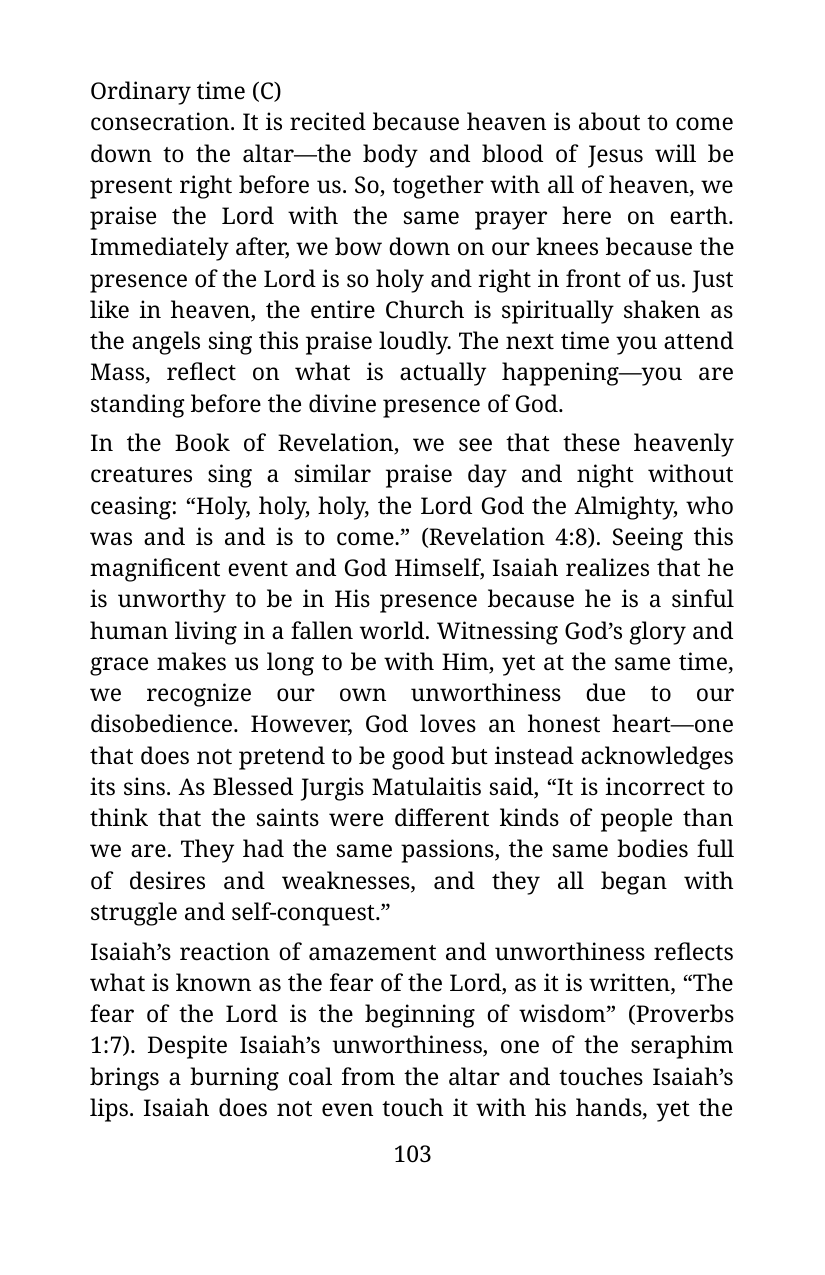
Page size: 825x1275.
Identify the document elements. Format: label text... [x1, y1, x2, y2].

text consecration. It is recited because heaven is about to come down to the altar—the body and blood of Jesus will be present right before us. So, together with all of heaven, we praise the Lord with the same prayer here on earth. Immediately after, we bow down on our knees because the presence of the Lord is so holy and right in front of us. Just like in heaven, the entire Church is spiritually shaken as the angels sing this praise loudly. The next time you attend Mass, reflect on what is actually happening—you are standing before the divine presence of God. [90, 106, 735, 419]
text Isaiah’s reaction of amazement and unworthiness reflects what is known as the fear of the Lord, as it is written, “The fear of the Lord is the beginning of wisdom” (Proverbs 1:7). Despite Isaiah’s unworthiness, one of the seraphim brings a burning coal from the altar and touches Isaiah’s lips. Isaiah does not even touch it with his hands, yet the [90, 935, 735, 1123]
text In the Book of Revelation, we see that these heavenly creatures sing a similar praise day and night without ceasing: “Holy, holy, holy, the Lord God the Almighty, who was and is and is to come.” (Revelation 4:8). Seeing this magnificent event and God Himself, Isaiah realizes that he is unworthy to be in His presence because he is a sinful human living in a fallen world. Witnessing God’s glory and grace makes us long to be with Him, yet at the same time, we recognize our own unworthiness due to our disobedience. However, God loves an honest heart—one that does not pretend to be good but instead acknowledges its sins. As Blessed Jurgis Matulaitis said, “It is incorrect to think that the saints were different kinds of people than we are. They had the same passions, the same bodies full of desires and weaknesses, and they all began with struggle and self-conquest.” [90, 427, 735, 927]
